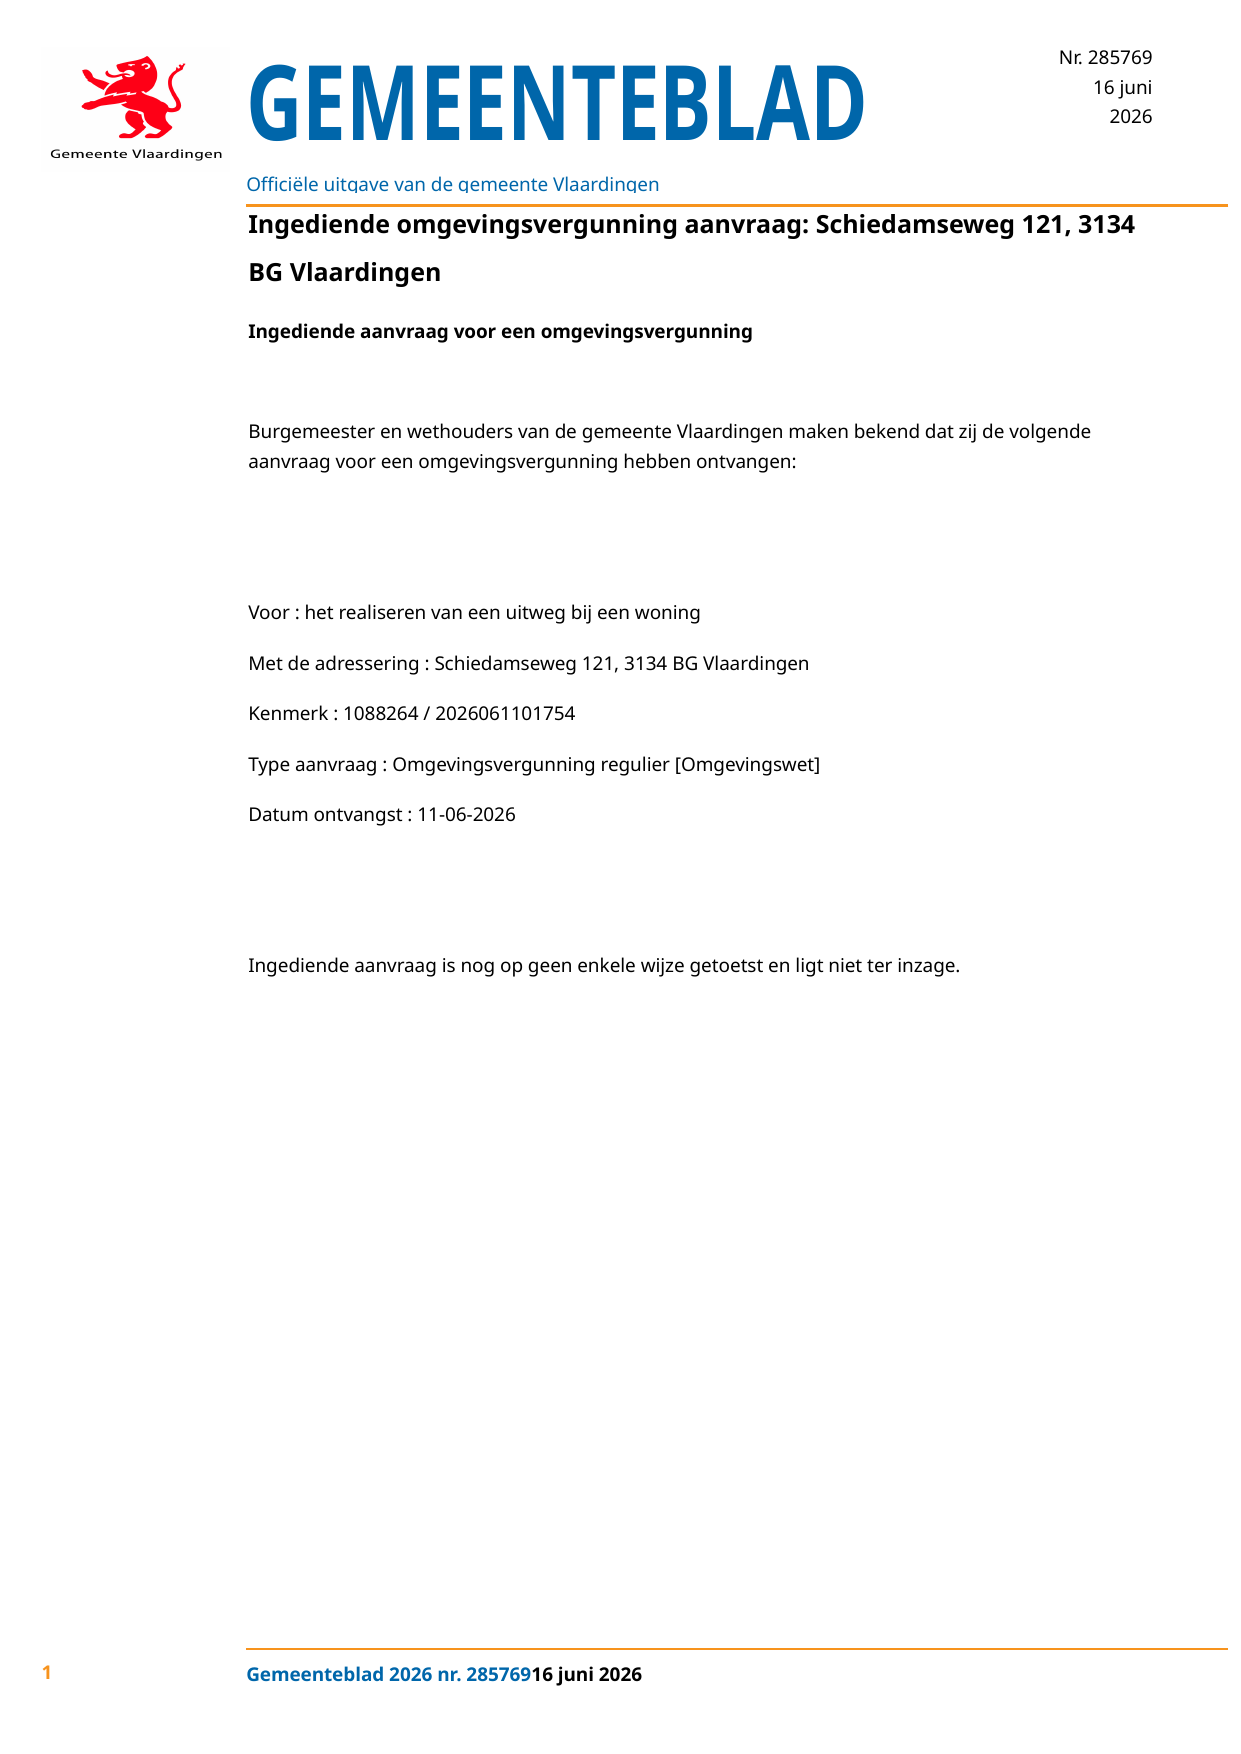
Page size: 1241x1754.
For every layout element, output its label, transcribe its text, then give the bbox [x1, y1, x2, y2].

text Burgemeester en wethouders van de gemeente Vlaardingen maken bekend dat zij de volgende aanvraag voor een omgevingsvergunning hebben ontvangen: [248, 419, 1152, 474]
text Ingediende aanvraag is nog op geen enkele wijze getoetst en ligt niet ter inzage. [248, 952, 1152, 978]
picture [41, 47, 231, 172]
text Datum ontvangst : 11-06-2026 [248, 801, 1152, 827]
text Kenmerk : 1088264 / 2026061101754 [248, 700, 1152, 726]
text Ingediende aanvraag voor een omgevingsvergunning [248, 318, 1152, 344]
text Ingediende omgevingsvergunning aanvraag: Schiedamseweg 121, 3134 BG Vlaardingen [248, 207, 1152, 288]
text Voor : het realiseren van een uitweg bij een woning [248, 599, 1152, 625]
text Met de adressering : Schiedamseweg 121, 3134 BG Vlaardingen [248, 650, 1152, 676]
text Type aanvraag : Omgevingsvergunning regulier [Omgevingswet] [248, 751, 1152, 777]
